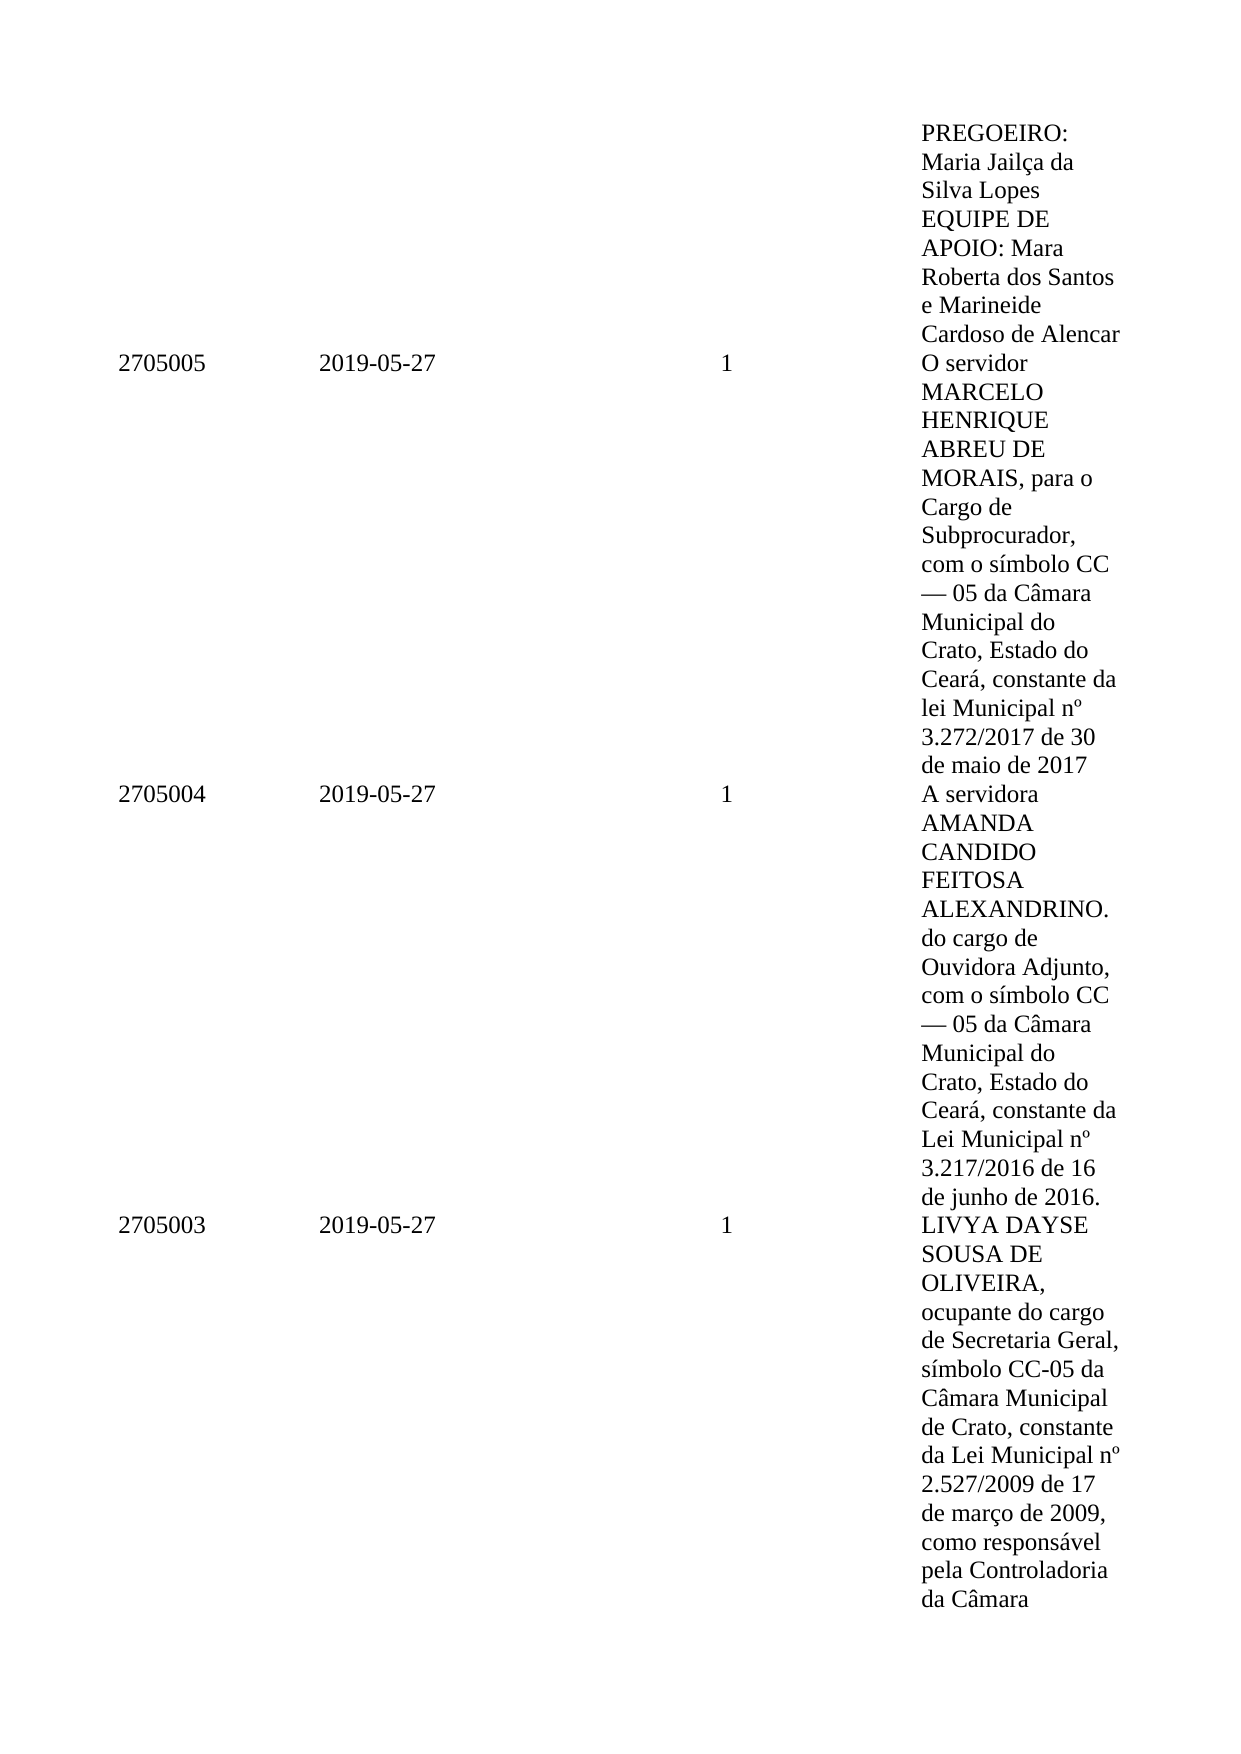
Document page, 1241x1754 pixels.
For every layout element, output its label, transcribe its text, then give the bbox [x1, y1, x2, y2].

table_cell [520, 1211, 720, 1613]
table_cell 2019-05-27 [319, 1211, 519, 1613]
table_cell [520, 779, 720, 1211]
table_cell 2019-05-27 [319, 779, 519, 1211]
table_cell [319, 118, 519, 348]
table_cell 2705005 [118, 348, 319, 779]
table_cell 2705004 [118, 779, 319, 1211]
table_cell PREGOEIRO: Maria Jailça da Silva Lopes EQUIPE DE APOIO: Mara Roberta dos Santos e Marineide Cardoso de Alencar [921, 118, 1122, 348]
table_cell 2019-05-27 [319, 348, 519, 779]
table_cell [520, 118, 720, 348]
table_cell A servidora AMANDA CANDIDO FEITOSA ALEXANDRINO. do cargo de Ouvidora Adjunto, com o símbolo CC — 05 da Câmara Municipal do Crato, Estado do Ceará, constante da Lei Municipal nº 3.217/2016 de 16 de junho de 2016. [921, 779, 1122, 1211]
table_cell [520, 348, 720, 779]
table_cell 1 [720, 348, 921, 779]
table_cell [720, 118, 921, 348]
table_cell O servidor MARCELO HENRIQUE ABREU DE MORAIS, para o Cargo de Subprocurador, com o símbolo CC — 05 da Câmara Municipal do Crato, Estado do Ceará, constante da lei Municipal nº 3.272/2017 de 30 de maio de 2017 [921, 348, 1122, 779]
table_cell [118, 118, 319, 348]
table_cell 1 [720, 1211, 921, 1613]
table_cell 1 [720, 779, 921, 1211]
table_cell 2705003 [118, 1211, 319, 1613]
table_cell LIVYA DAYSE SOUSA DE OLIVEIRA, ocupante do cargo de Secretaria Geral, símbolo CC-05 da Câmara Municipal de Crato, constante da Lei Municipal nº 2.527/2009 de 17 de março de 2009, como responsável pela Controladoria da Câmara [921, 1211, 1122, 1613]
